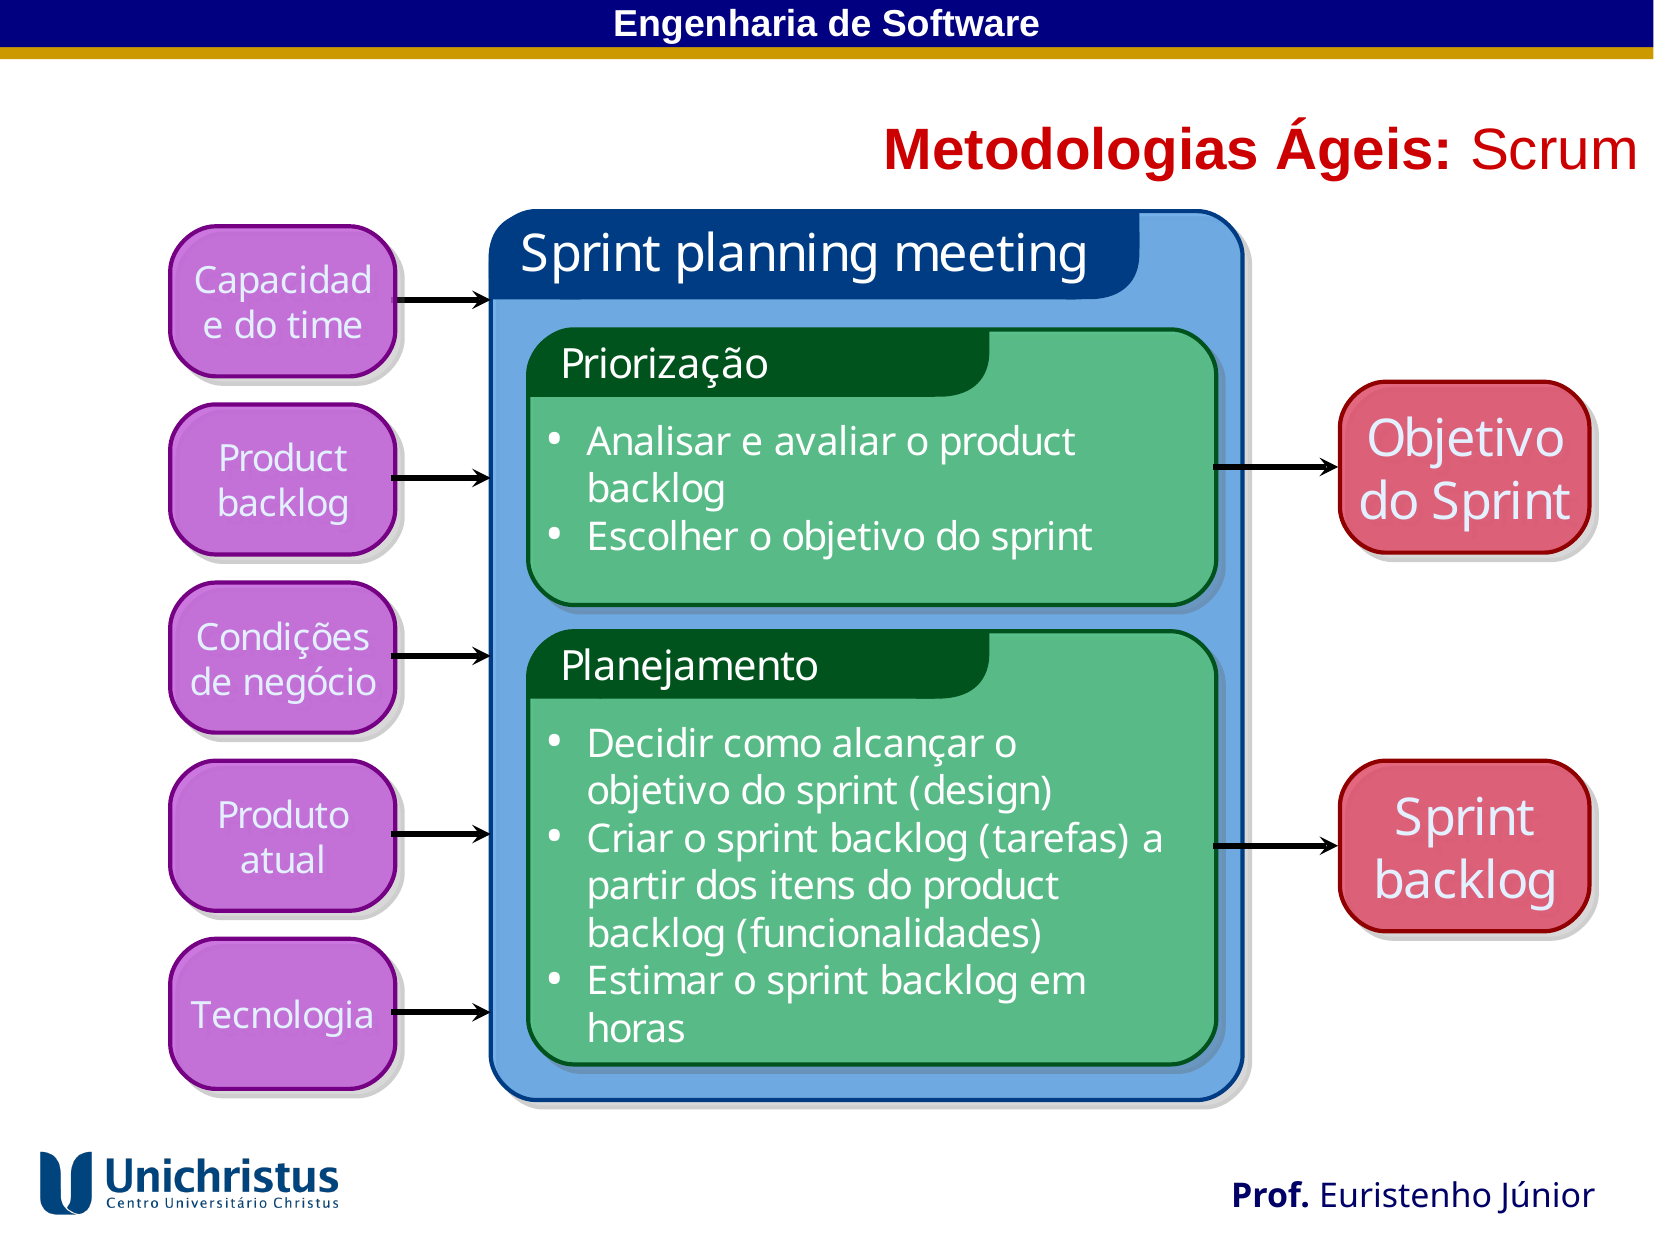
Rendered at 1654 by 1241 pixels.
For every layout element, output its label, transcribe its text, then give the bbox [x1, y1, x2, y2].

text_box Engenharia de Software [0, 0, 1654, 48]
picture [168, 208, 1599, 1110]
text_box Metodologias Ágeis: Scrum [869, 109, 1654, 189]
picture [35, 1148, 343, 1217]
text_box [0, 48, 1654, 60]
text_box Prof. Euristenho Júnior [1216, 1163, 1654, 1224]
